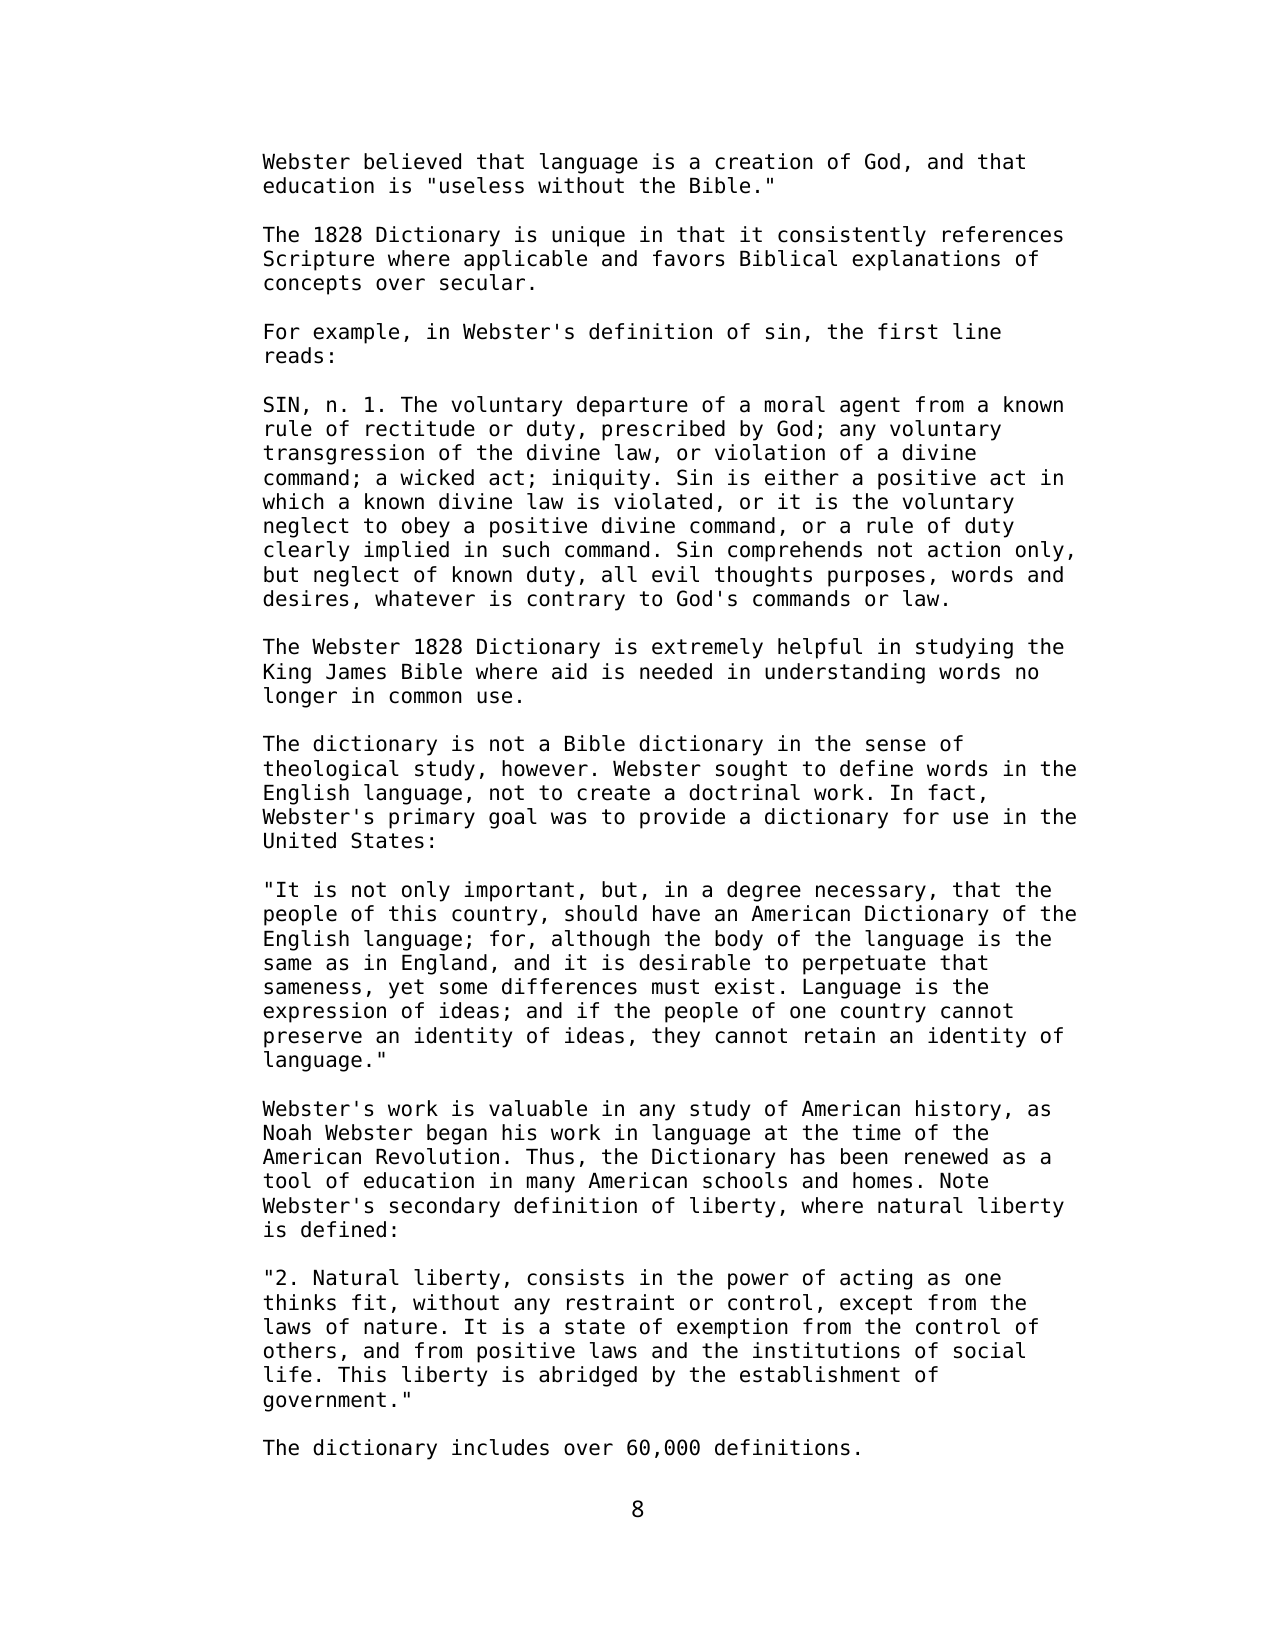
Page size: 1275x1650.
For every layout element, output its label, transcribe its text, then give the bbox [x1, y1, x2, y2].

text Webster's work is valuable in any study of American history, as Noah Webster began his work in language at the time of the American Revolution. Thus, the Dictionary has been renewed as a tool of education in many American schools and homes. Note Webster's secondary definition of liberty, where natural liberty is defined: [262, 1097, 1087, 1242]
text "It is not only important, but, in a degree necessary, that the people of this country, should have an American Dictionary of the English language; for, although the body of the language is the same as in England, and it is desirable to perpetuate that sameness, yet some differences must exist. Language is the expression of ideas; and if the people of one country cannot preserve an identity of ideas, they cannot retain an identity of language." [262, 878, 1087, 1072]
text The dictionary includes over 60,000 definitions. [262, 1436, 1087, 1461]
text The 1828 Dictionary is unique in that it consistently references Scripture where applicable and favors Biblical explanations of concepts over secular. [262, 223, 1087, 296]
text "2. Natural liberty, consists in the power of acting as one thinks fit, without any restraint or control, except from the laws of nature. It is a state of exemption from the control of others, and from positive laws and the institutions of social life. This liberty is abridged by the establishment of government." [262, 1266, 1087, 1412]
text The dictionary is not a Bible dictionary in the sense of theological study, however. Webster sought to define words in the English language, not to create a doctrinal work. In fact, Webster's primary goal was to provide a dictionary for use in the United States: [262, 732, 1087, 854]
text Webster believed that language is a creation of God, and that education is "useless without the Bible." [262, 150, 1087, 198]
text SIN, n. 1. The voluntary departure of a moral agent from a known rule of rectitude or duty, prescribed by God; any voluntary transgression of the divine law, or violation of a divine command; a wicked act; iniquity. Sin is either a positive act in which a known divine law is violated, or it is the voluntary neglect to obey a positive divine command, or a rule of duty clearly implied in such command. Sin comprehends not action only, but neglect of known duty, all evil thoughts purposes, words and desires, whatever is contrary to God's commands or law. [262, 393, 1087, 611]
text The Webster 1828 Dictionary is extremely helpful in studying the King James Bible where aid is needed in understanding words no longer in common use. [262, 635, 1087, 708]
text For example, in Webster's definition of sin, the first line reads: [262, 320, 1087, 368]
